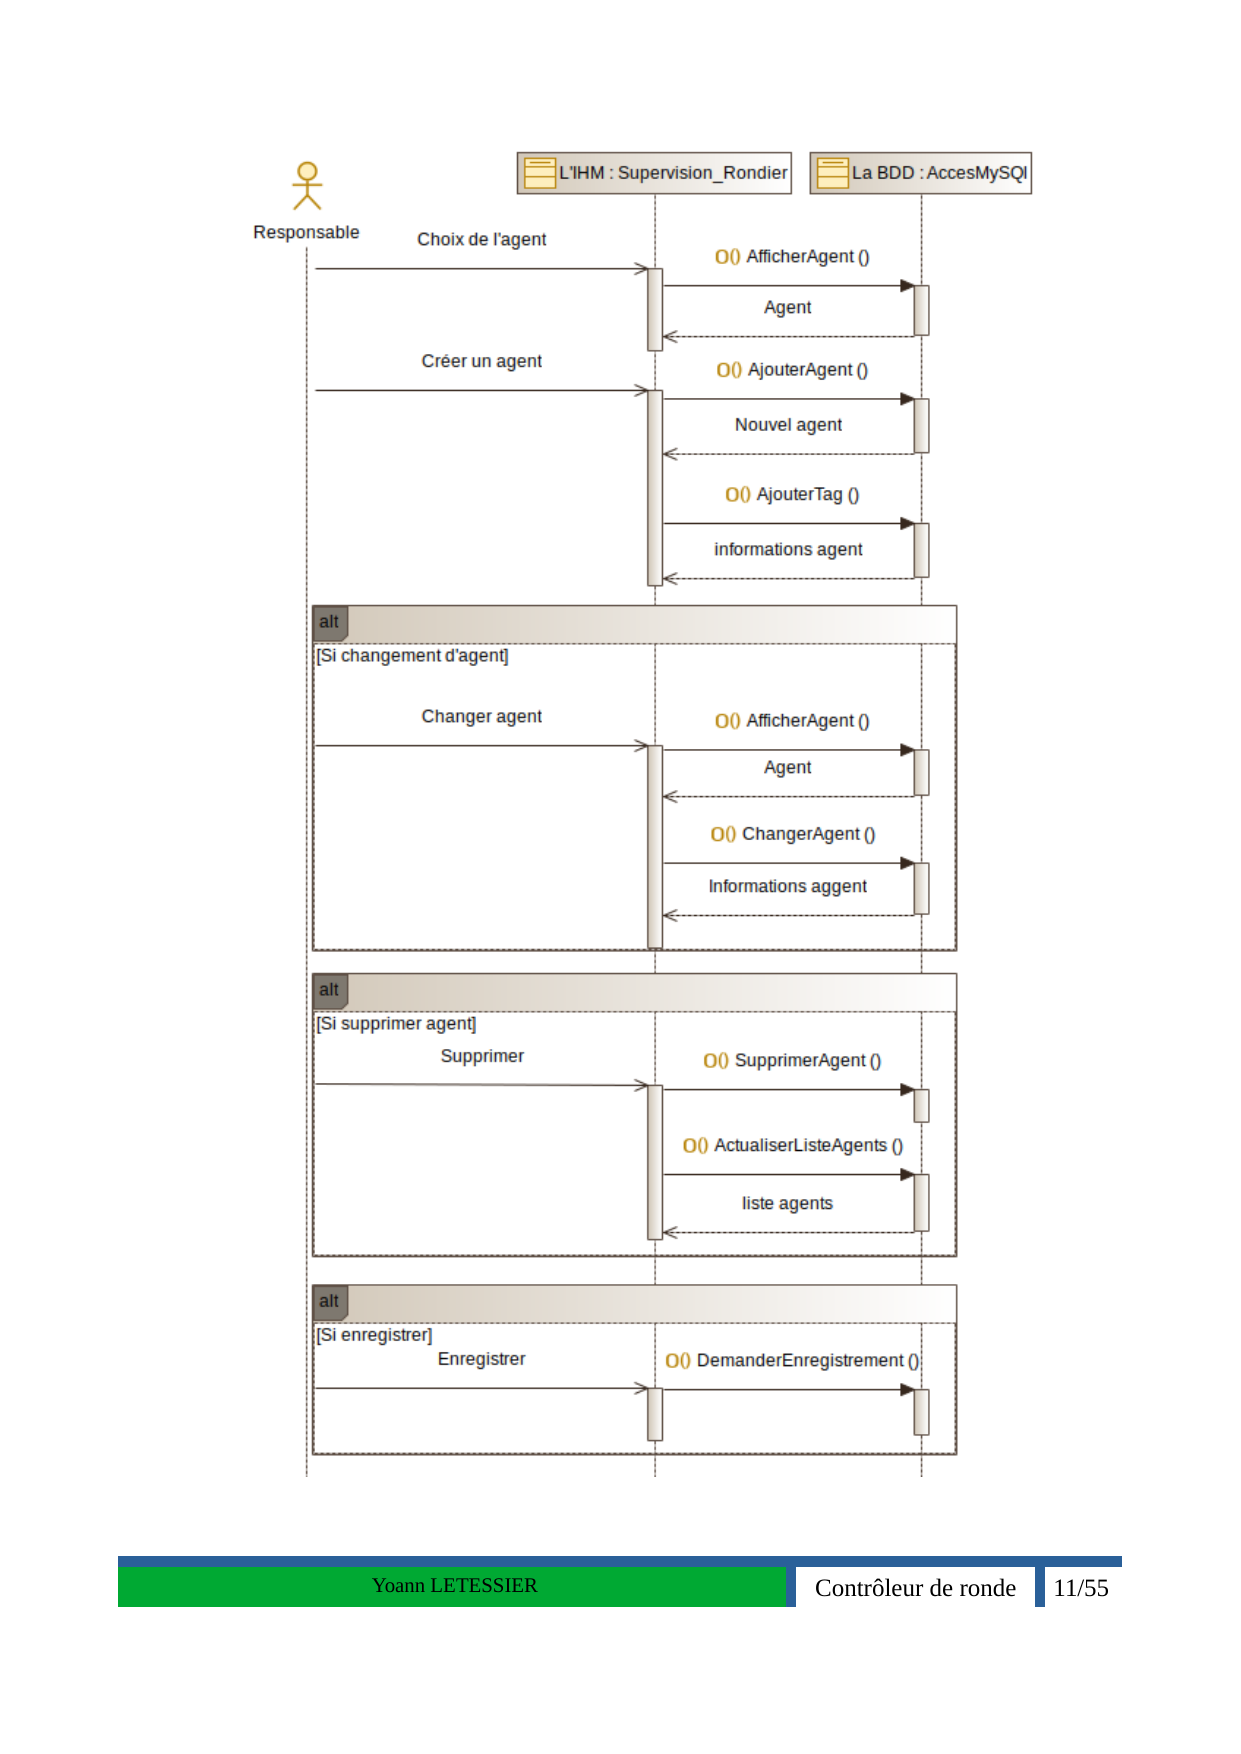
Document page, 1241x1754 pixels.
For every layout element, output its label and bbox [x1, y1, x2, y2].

picture [151, 138, 1047, 1477]
